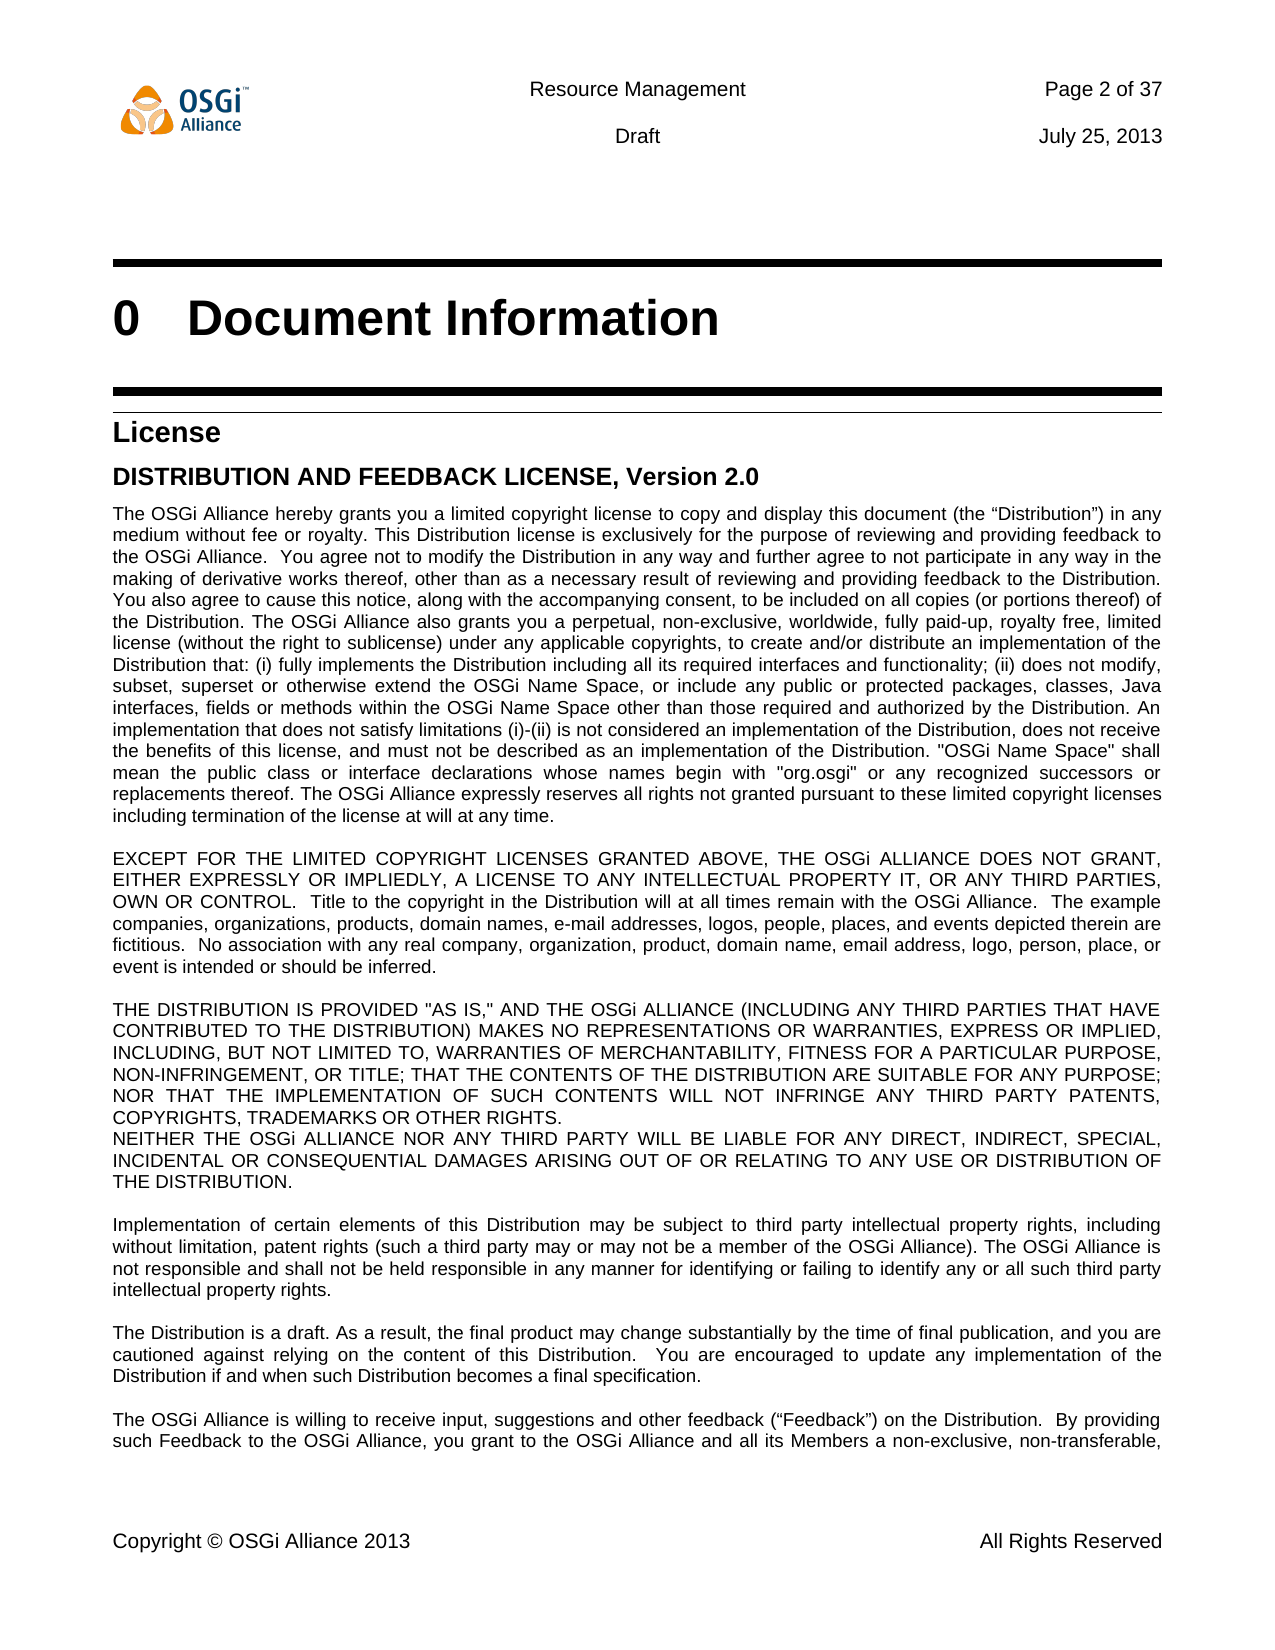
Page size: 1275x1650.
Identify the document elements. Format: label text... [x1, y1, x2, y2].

text THE DISTRIBUTION IS PROVIDED "AS IS," AND THE OSGi ALLIANCE (INCLUDING ANY THIRD PARTIES THAT HAVE CONTRIBUTED TO THE DISTRIBUTION) MAKES NO REPRESENTATIONS OR WARRANTIES, EXPRESS OR IMPLIED, INCLUDING, BUT NOT LIMITED TO, WARRANTIES OF MERCHANTABILITY, FITNESS FOR A PARTICULAR PURPOSE, NON-INFRINGEMENT, OR TITLE; THAT THE CONTENTS OF THE DISTRIBUTION ARE SUITABLE FOR ANY PURPOSE; NOR THAT THE IMPLEMENTATION OF SUCH CONTENTS WILL NOT INFRINGE ANY THIRD PARTY PATENTS, COPYRIGHTS, TRADEMARKS OR OTHER RIGHTS. [112, 999, 1162, 1128]
subtitle License [112, 413, 1162, 449]
text Implementation of certain elements of this Distribution may be subject to third party intellectual property rights, including without limitation, patent rights (such a third party may or may not be a member of the OSGi Alliance). The OSGi Alliance is not responsible and shall not be held responsible in any manner for identifying or failing to identify any or all such third party intellectual property rights. [112, 1214, 1162, 1301]
subtitle Document Information [112, 260, 1162, 396]
text The Distribution is a draft. As a result, the final product may change substantially by the time of final publication, and you are cautioned against relying on the content of this Distribution. You are encouraged to update any implementation of the Distribution if and when such Distribution becomes a final specification. [112, 1322, 1162, 1387]
text NEITHER THE OSGi ALLIANCE NOR ANY THIRD PARTY WILL BE LIABLE FOR ANY DIRECT, INDIRECT, SPECIAL, INCIDENTAL OR CONSEQUENTIAL DAMAGES ARISING OUT OF OR RELATING TO ANY USE OR DISTRIBUTION OF THE DISTRIBUTION. [112, 1128, 1162, 1193]
text The OSGi Alliance hereby grants you a limited copyright license to copy and display this document (the “Distribution”) in any medium without fee or royalty. This Distribution license is exclusively for the purpose of reviewing and providing feedback to the OSGi Alliance. You agree not to modify the Distribution in any way and further agree to not participate in any way in the making of derivative works thereof, other than as a necessary result of reviewing and providing feedback to the Distribution. You also agree to cause this notice, along with the accompanying consent, to be included on all copies (or portions thereof) of the Distribution. The OSGi Alliance also grants you a perpetual, non-exclusive, worldwide, fully paid-up, royalty free, limited license (without the right to sublicense) under any applicable copyrights, to create and/or distribute an implementation of the Distribution that: (i) fully implements the Distribution including all its required interfaces and functionality; (ii) does not modify, subset, superset or otherwise extend the OSGi Name Space, or include any public or protected packages, classes, Java interfaces, fields or methods within the OSGi Name Space other than those required and authorized by the Distribution. An implementation that does not satisfy limitations (i)-(ii) is not considered an implementation of the Distribution, does not receive the benefits of this license, and must not be described as an implementation of the Distribution. "OSGi Name Space" shall mean the public class or interface declarations whose names begin with "org.osgi" or any recognized successors or replacements thereof. The OSGi Alliance expressly reserves all rights not granted pursuant to these limited copyright licenses including termination of the license at will at any time. [112, 503, 1162, 826]
text EXCEPT FOR THE LIMITED COPYRIGHT LICENSES GRANTED ABOVE, THE OSGi ALLIANCE DOES NOT GRANT, EITHER EXPRESSLY OR IMPLIEDLY, A LICENSE TO ANY INTELLECTUAL PROPERTY IT, OR ANY THIRD PARTIES, OWN OR CONTROL. Title to the copyright in the Distribution will at all times remain with the OSGi Alliance. The example companies, organizations, products, domain names, e-mail addresses, logos, people, places, and events depicted therein are fictitious. No association with any real company, organization, product, domain name, email address, logo, person, place, or event is intended or should be inferred. [112, 848, 1162, 977]
picture [113, 78, 257, 142]
text The OSGi Alliance is willing to receive input, suggestions and other feedback (“Feedback”) on the Distribution. By providing such Feedback to the OSGi Alliance, you grant to the OSGi Alliance and all its Members a non-exclusive, non-transferable, [112, 1408, 1162, 1451]
text DISTRIBUTION AND FEEDBACK LICENSE, Version 2.0 [112, 461, 1162, 490]
